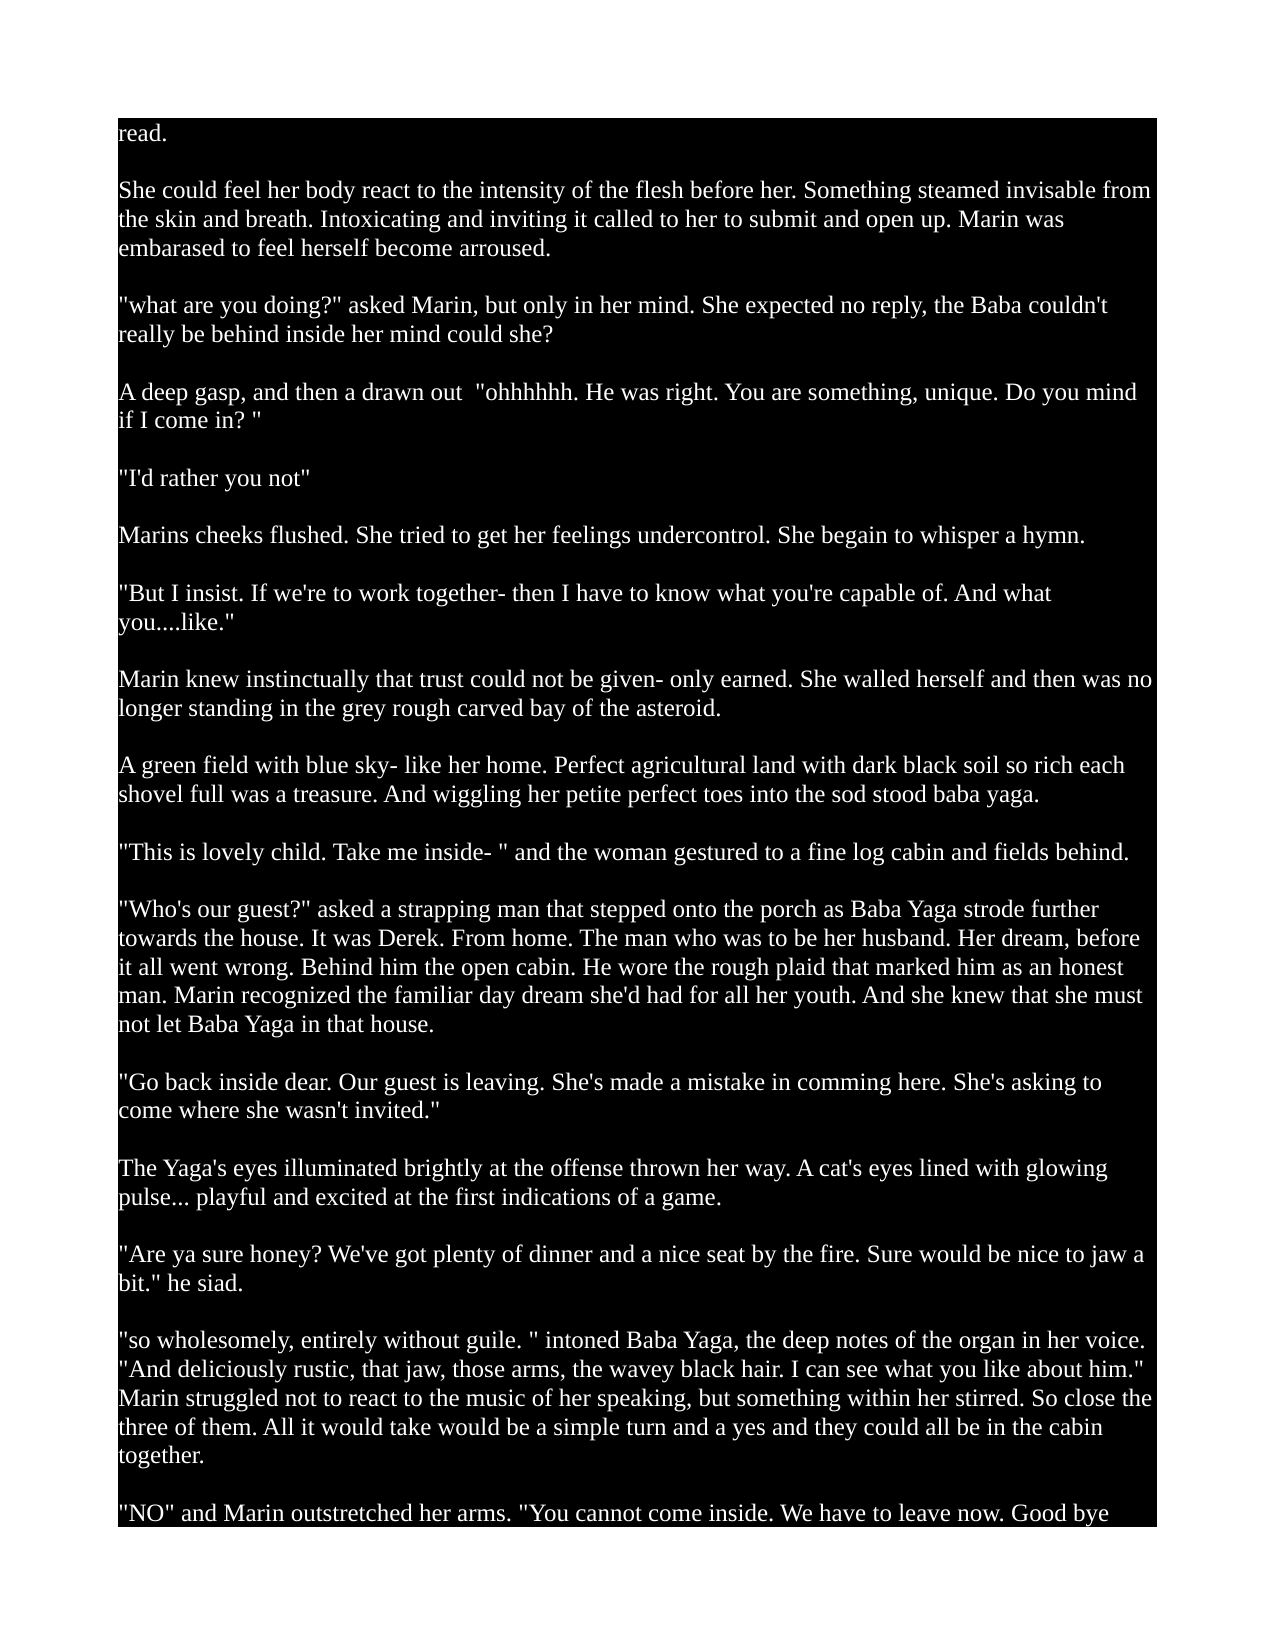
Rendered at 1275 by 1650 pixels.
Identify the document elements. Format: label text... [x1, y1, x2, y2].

text The Yaga's eyes illuminated brightly at the offense thrown her way. A cat's eyes lined with glowing pulse... playful and excited at the first indications of a game. [118, 1153, 1157, 1211]
text "what are you doing?" asked Marin, but only in her mind. She expected no reply, the Baba couldn't really be behind inside her mind could she? [118, 291, 1157, 348]
text A deep gasp, and then a drawn out "ohhhhhh. He was right. You are something, unique. Do you mind if I come in? " "I'd rather you not" [118, 377, 1157, 492]
text read. [118, 118, 1157, 147]
text "NO" and Marin outstretched her arms. "You cannot come inside. We have to leave now. Good bye [118, 1498, 1157, 1527]
text "This is lovely child. Take me inside- " and the woman gestured to a fine log cabin and fields behind. [118, 837, 1157, 866]
text "Go back inside dear. Our guest is leaving. She's made a mistake in comming here. She's asking to come where she wasn't invited." [118, 1067, 1157, 1124]
text She could feel her body react to the intensity of the flesh before her. Something steamed invisable from the skin and breath. Intoxicating and inviting it called to her to submit and open up. Marin was embarased to feel herself become arroused. [118, 176, 1157, 262]
text "Are ya sure honey? We've got plenty of dinner and a nice seat by the fire. Sure would be nice to jaw a bit." he siad. [118, 1239, 1157, 1297]
text A green field with blue sky- like her home. Perfect agricultural land with dark black soil so rich each shovel full was a treasure. And wiggling her petite perfect toes into the sod stood baba yaga. [118, 751, 1157, 808]
text Marin knew instinctually that trust could not be given- only earned. She walled herself and then was no longer standing in the grey rough carved bay of the asteroid. [118, 664, 1157, 722]
text "so wholesomely, entirely without guile. " intoned Baba Yaga, the deep notes of the organ in her voice. "And deliciously rustic, that jaw, those arms, the wavey black hair. I can see what you like about him." Marin struggled not to react to the music of her speaking, but something within her stirred. So close the three of them. All it would take would be a simple turn and a yes and they could all be in the cabin together. [118, 1326, 1157, 1469]
text "Who's our guest?" asked a strapping man that stepped onto the porch as Baba Yaga strode further towards the house. It was Derek. From home. The man who was to be her husband. Her dream, before it all went wrong. Behind him the open cabin. He wore the rough plaid that marked him as an honest man. Marin recognized the familiar day dream she'd had for all her youth. And she knew that she must not let Baba Yaga in that house. [118, 894, 1157, 1038]
text Marins cheeks flushed. She tried to get her feelings undercontrol. She begain to whisper a hymn. "But I insist. If we're to work together- then I have to know what you're capable of. And what you....like." [118, 521, 1157, 636]
